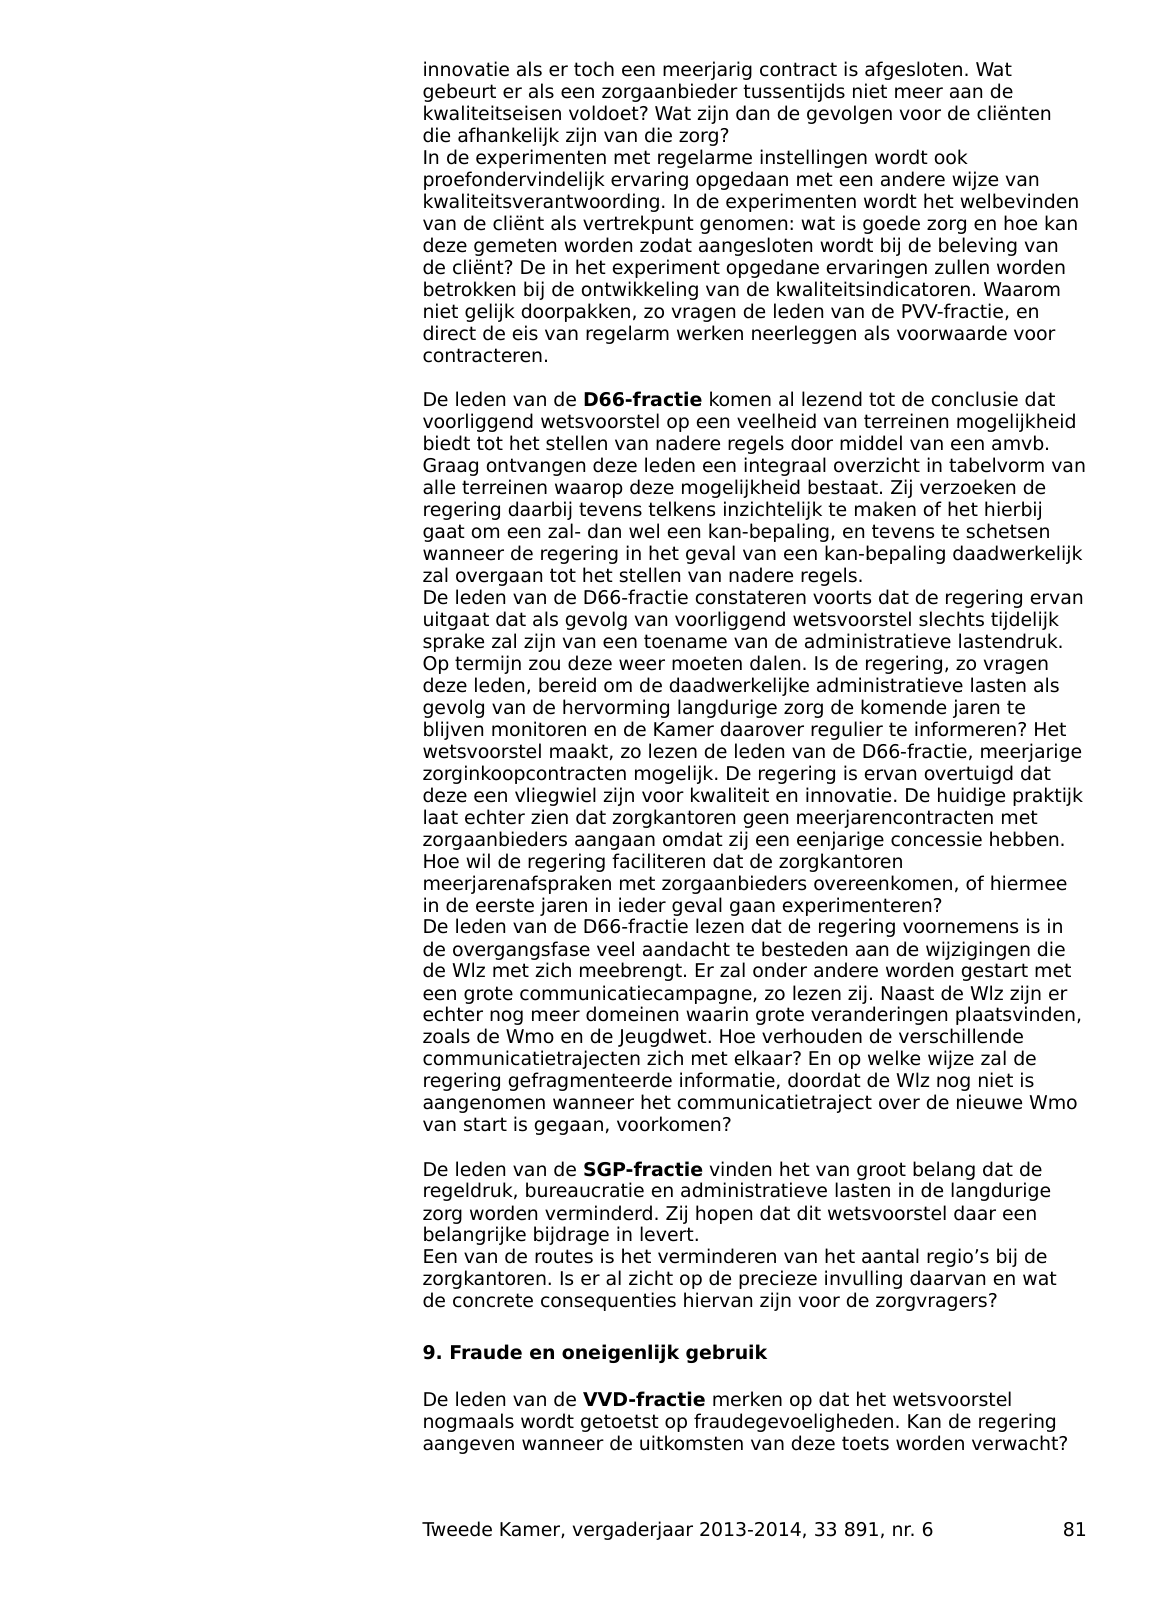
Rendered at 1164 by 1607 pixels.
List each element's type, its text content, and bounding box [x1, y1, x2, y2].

subtitle 9. Fraude en oneigenlijk gebruik [422, 1342, 1087, 1364]
text De leden van de D66-fractie komen al lezend tot de conclusie dat voorliggend wetsvoorstel op een veelheid van terreinen mogelijkheid biedt tot het stellen van nadere regels door middel van een amvb. Graag ontvangen deze leden een integraal overzicht in tabelvorm van alle terreinen waarop deze mogelijkheid bestaat. Zij verzoeken de regering daarbij tevens telkens inzichtelijk te maken of het hierbij gaat om een zal- dan wel een kan-bepaling, en tevens te schetsen wanneer de regering in het geval van een kan-bepaling daadwerkelijk zal overgaan tot het stellen van nadere regels. [422, 389, 1087, 587]
text De leden van de D66-fractie lezen dat de regering voornemens is in de overgangsfase veel aandacht te besteden aan de wijzigingen die de Wlz met zich meebrengt. Er zal onder andere worden gestart met een grote communicatiecampagne, zo lezen zij. Naast de Wlz zijn er echter nog meer domeinen waarin grote veranderingen plaatsvinden, zoals de Wmo en de Jeugdwet. Hoe verhouden de verschillende communicatietrajecten zich met elkaar? En op welke wijze zal de regering gefragmenteerde informatie, doordat de Wlz nog niet is aangenomen wanneer het communicatietraject over de nieuwe Wmo van start is gegaan, voorkomen? [422, 916, 1087, 1136]
text innovatie als er toch een meerjarig contract is afgesloten. Wat gebeurt er als een zorgaanbieder tussentijds niet meer aan de kwaliteitseisen voldoet? Wat zijn dan de gevolgen voor de cliënten die afhankelijk zijn van die zorg? [422, 59, 1087, 147]
text In de experimenten met regelarme instellingen wordt ook proefondervindelijk ervaring opgedaan met een andere wijze van kwaliteitsverantwoording. In de experimenten wordt het welbevinden van de cliënt als vertrekpunt genomen: wat is goede zorg en hoe kan deze gemeten worden zodat aangesloten wordt bij de beleving van de cliënt? De in het experiment opgedane ervaringen zullen worden betrokken bij de ontwikkeling van de kwaliteitsindicatoren. Waarom niet gelijk doorpakken, zo vragen de leden van de PVV-fractie, en direct de eis van regelarm werken neerleggen als voorwaarde voor contracteren. [422, 147, 1087, 367]
text De leden van de VVD-fractie merken op dat het wetsvoorstel nogmaals wordt getoetst op fraudegevoeligheden. Kan de regering aangeven wanneer de uitkomsten van deze toets worden verwacht? [422, 1389, 1087, 1455]
text Een van de routes is het verminderen van het aantal regio’s bij de zorgkantoren. Is er al zicht op de precieze invulling daarvan en wat de concrete consequenties hiervan zijn voor de zorgvragers? [422, 1246, 1087, 1312]
text De leden van de SGP-fractie vinden het van groot belang dat de regeldruk, bureaucratie en administratieve lasten in de langdurige zorg worden verminderd. Zij hopen dat dit wetsvoorstel daar een belangrijke bijdrage in levert. [422, 1158, 1087, 1246]
text De leden van de D66-fractie constateren voorts dat de regering ervan uitgaat dat als gevolg van voorliggend wetsvoorstel slechts tijdelijk sprake zal zijn van een toename van de administratieve lastendruk. Op termijn zou deze weer moeten dalen. Is de regering, zo vragen deze leden, bereid om de daadwerkelijke administratieve lasten als gevolg van de hervorming langdurige zorg de komende jaren te blijven monitoren en de Kamer daarover regulier te informeren? Het wetsvoorstel maakt, zo lezen de leden van de D66-fractie, meerjarige zorginkoopcontracten mogelijk. De regering is ervan overtuigd dat deze een vliegwiel zijn voor kwaliteit en innovatie. De huidige praktijk laat echter zien dat zorgkantoren geen meerjarencontracten met zorgaanbieders aangaan omdat zij een eenjarige concessie hebben. Hoe wil de regering faciliteren dat de zorgkantoren meerjarenafspraken met zorgaanbieders overeenkomen, of hiermee in de eerste jaren in ieder geval gaan experimenteren? [422, 587, 1087, 916]
